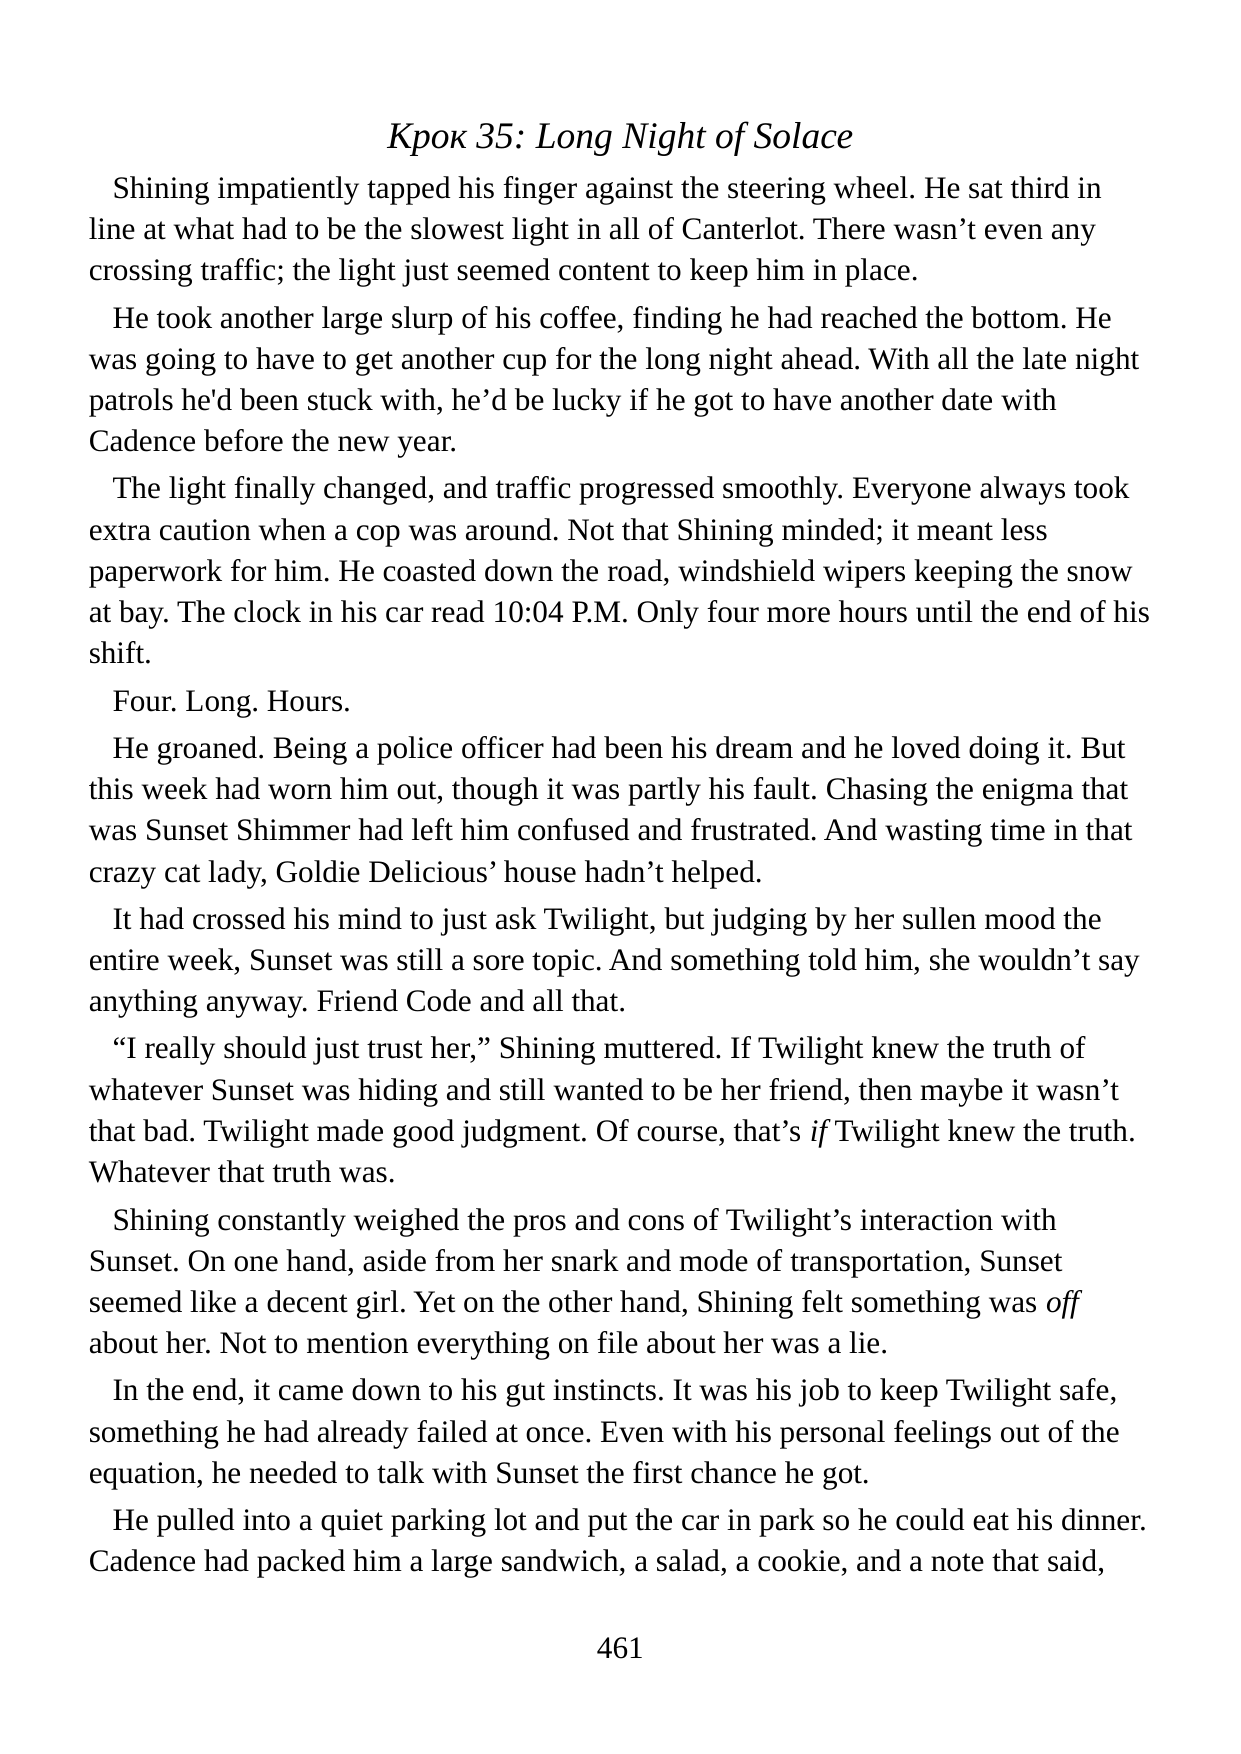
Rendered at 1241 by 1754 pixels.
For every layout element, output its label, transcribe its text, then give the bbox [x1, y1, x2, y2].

text “I really should just trust her,” Shining muttered. If Twilight knew the truth of whatever Sunset was hiding and still wanted to be her friend, then maybe it wasn’t that bad. Twilight made good judgment. Of course, that’s if Twilight knew the truth. Whatever that truth was. [88, 1030, 1152, 1189]
text He took another large slurp of his coffee, finding he had reached the bottom. He was going to have to get another cup for the long night ahead. With all the late night patrols he'd been stuck with, he’d be lucky if he got to have another date with Cadence before the new year. [88, 299, 1152, 458]
subtitle Крок 35: Long Night of Solace [88, 113, 1152, 157]
text He groaned. Being a police officer had been his dream and he loved doing it. But this week had worn him out, though it was partly his fault. Chasing the enigma that was Sunset Shimmer had left him confused and frustrated. And wasting time in that crazy cat lady, Goldie Delicious’ house hadn’t helped. [88, 729, 1152, 889]
text Shining constantly weighed the pros and cons of Twilight’s interaction with Sunset. On one hand, aside from her snark and mode of transportation, Sunset seemed like a decent girl. Yet on the other hand, Shining felt something was off about her. Not to mention everything on file about her was a lie. [88, 1201, 1152, 1360]
text Shining impatiently tapped his finger against the steering wheel. He sat third in line at what had to be the slowest light in all of Canterlot. There wasn’t even any crossing traffic; the light just seemed content to keep him in place. [88, 169, 1152, 288]
text Four. Long. Hours. [88, 682, 1152, 718]
text The light finally changed, and traffic progressed smoothly. Everyone always took extra caution when a cop was around. Not that Shining minded; it meant less paperwork for him. He coasted down the road, windshield wipers keeping the snow at bay. The clock in his car read 10:04 P.M. Only four more hours until the end of his shift. [88, 470, 1152, 671]
text He pulled into a quiet parking lot and put the car in park so he could eat his dinner. Cadence had packed him a large sandwich, a salad, a cookie, and a note that said, [88, 1501, 1152, 1578]
text It had crossed his mind to just ask Twilight, but judging by her sullen mood the entire week, Sunset was still a sore topic. And something told him, she wouldn’t say anything anyway. Friend Code and all that. [88, 900, 1152, 1018]
text In the end, it came down to his gut instincts. It was his job to keep Twilight safe, something he had already failed at once. Even with his personal feelings out of the equation, he needed to talk with Sunset the first chance he got. [88, 1372, 1152, 1490]
